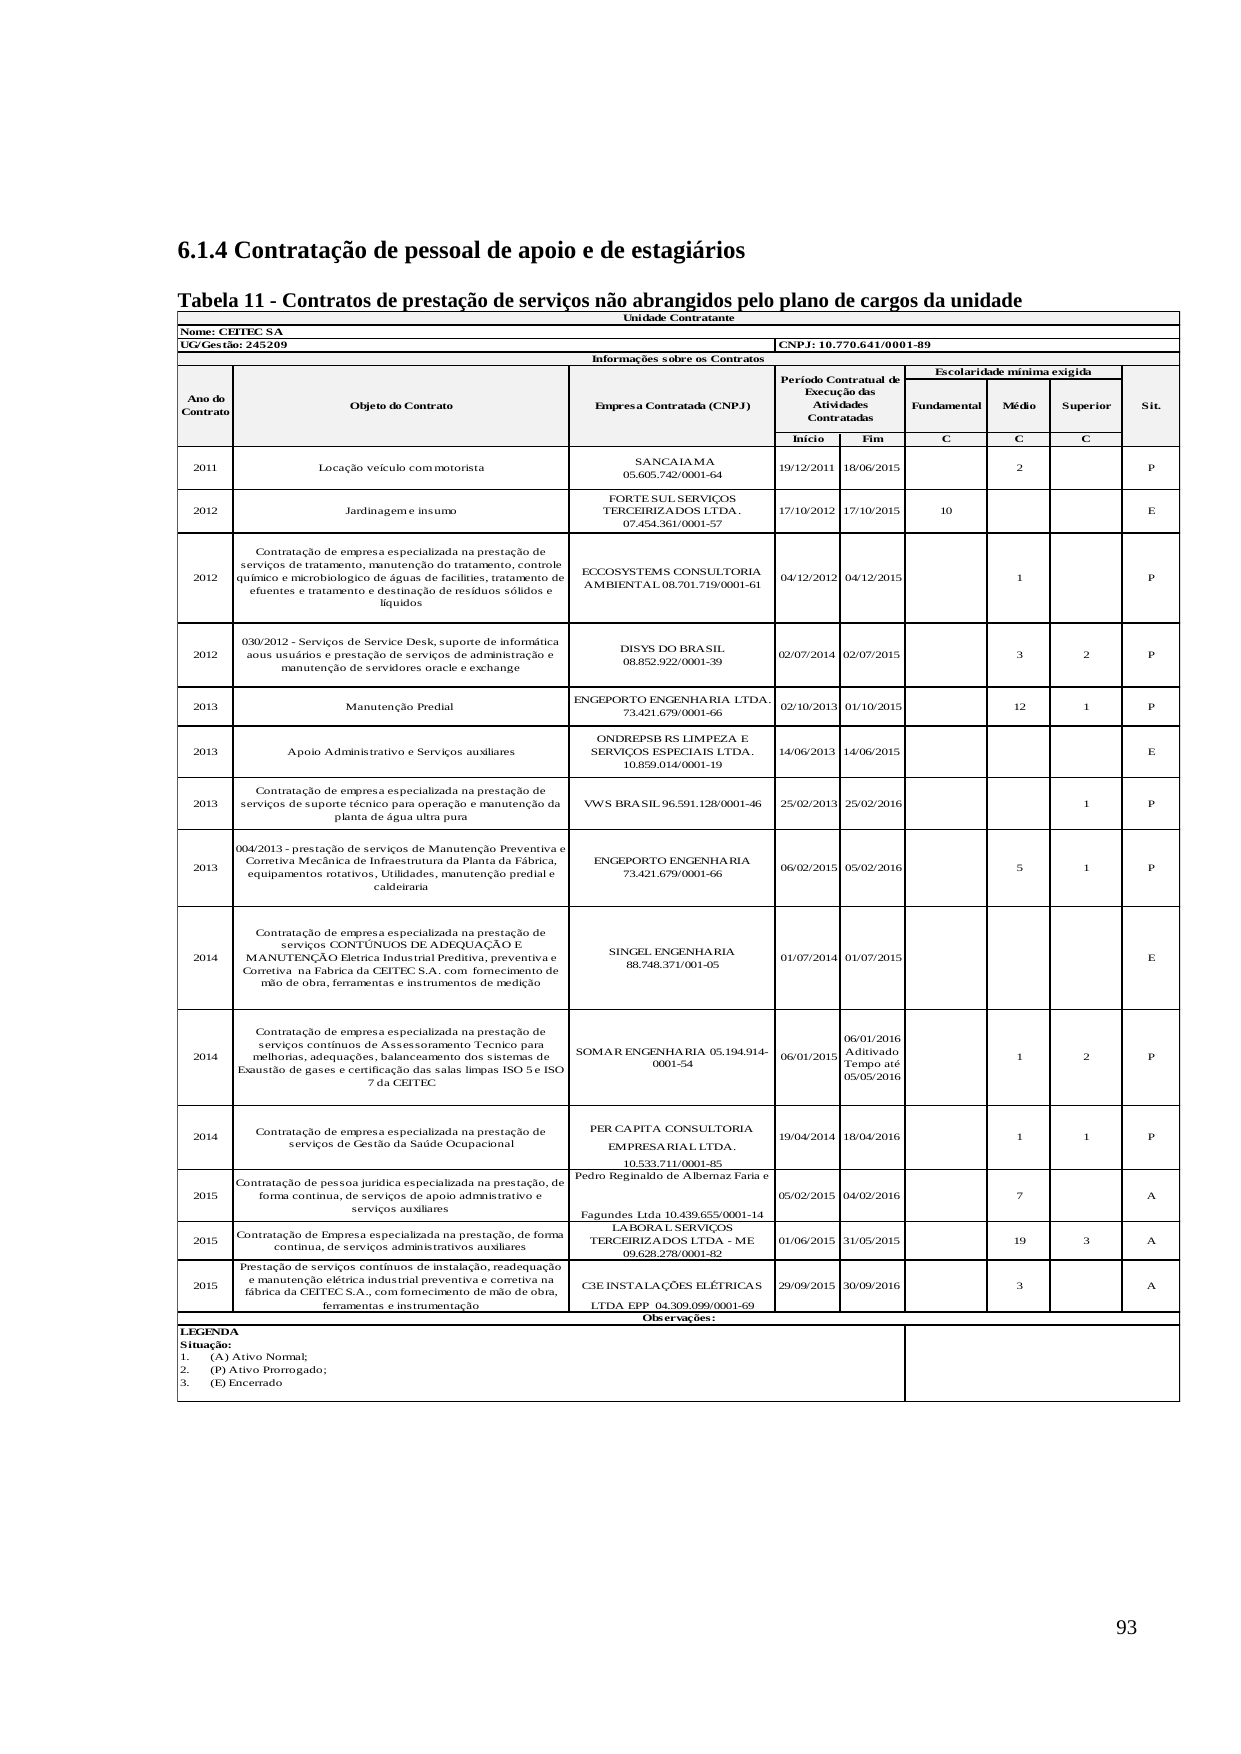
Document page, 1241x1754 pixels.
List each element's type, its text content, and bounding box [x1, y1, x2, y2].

text 6.1.4 Contratação de pessoal de apoio e de estagiários [177, 235, 1137, 263]
text Tabela 11 - Contratos de prestação de serviços não abrangidos pelo plano de cargos da unidade [177, 287, 1137, 311]
